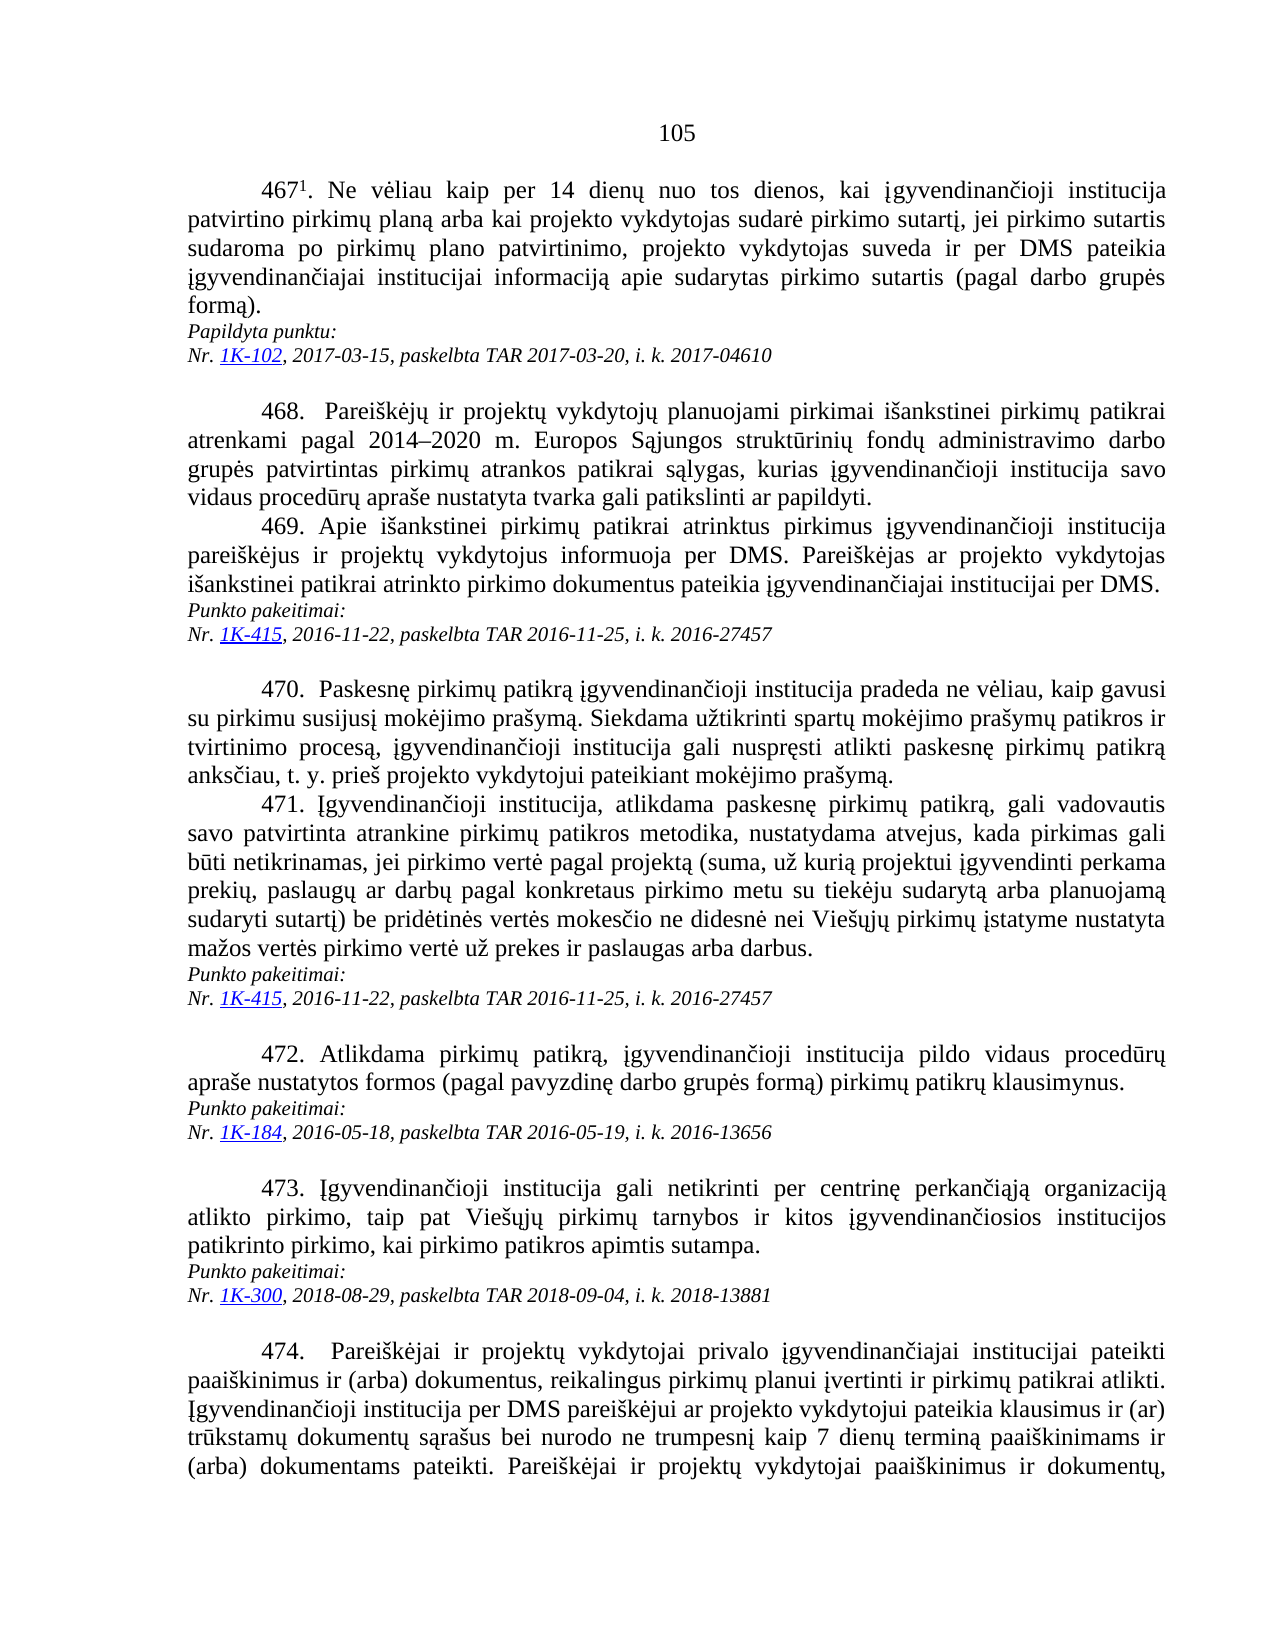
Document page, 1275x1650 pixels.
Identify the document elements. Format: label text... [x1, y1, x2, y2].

text 474. Pareiškėjai ir projektų vykdytojai privalo įgyvendinančiajai institucijai pateikti paaiškinimus ir (arba) dokumentus, reikalingus pirkimų planui įvertinti ir pirkimų patikrai atlikti. Įgyvendinančioji institucija per DMS pareiškėjui ar projekto vykdytojui pateikia klausimus ir (ar) trūkstamų dokumentų sąrašus bei nurodo ne trumpesnį kaip 7 dienų terminą paaiškinimams ir (arba) dokumentams pateikti. Pareiškėjai ir projektų vykdytojai paaiškinimus ir dokumentų, [187, 1336, 1167, 1480]
text Punkto pakeitimai: [187, 1096, 1167, 1120]
text Nr. 1K-184, 2016-05-18, paskelbta TAR 2016-05-19, i. k. 2016-13656 [187, 1120, 1167, 1144]
text Nr. 1K-300, 2018-08-29, paskelbta TAR 2018-09-04, i. k. 2018-13881 [187, 1283, 1167, 1307]
text Papildyta punktu: [187, 319, 1167, 343]
text 469. Apie išankstinei pirkimų patikrai atrinktus pirkimus įgyvendinančioji institucija pareiškėjus ir projektų vykdytojus informuoja per DMS. Pareiškėjas ar projekto vykdytojas išankstinei patikrai atrinkto pirkimo dokumentus pateikia įgyvendinančiajai institucijai per DMS. [187, 511, 1167, 597]
text Punkto pakeitimai: [187, 962, 1167, 986]
text 468. Pareiškėjų ir projektų vykdytojų planuojami pirkimai išankstinei pirkimų patikrai atrenkami pagal 2014–2020 m. Europos Sąjungos struktūrinių fondų administravimo darbo grupės patvirtintas pirkimų atrankos patikrai sąlygas, kurias įgyvendinančioji institucija savo vidaus procedūrų apraše nustatyta tvarka gali patikslinti ar papildyti. [187, 396, 1167, 511]
text 473. Įgyvendinančioji institucija gali netikrinti per centrinę perkančiąją organizaciją atlikto pirkimo, taip pat Viešųjų pirkimų tarnybos ir kitos įgyvendinančiosios institucijos patikrinto pirkimo, kai pirkimo patikros apimtis sutampa. [187, 1173, 1167, 1259]
text 470. Paskesnę pirkimų patikrą įgyvendinančioji institucija pradeda ne vėliau, kaip gavusi su pirkimu susijusį mokėjimo prašymą. Siekdama užtikrinti spartų mokėjimo prašymų patikros ir tvirtinimo procesą, įgyvendinančioji institucija gali nuspręsti atlikti paskesnę pirkimų patikrą anksčiau, t. y. prieš projekto vykdytojui pateikiant mokėjimo prašymą. [187, 674, 1167, 789]
text Nr. 1K-415, 2016-11-22, paskelbta TAR 2016-11-25, i. k. 2016-27457 [187, 986, 1167, 1010]
text 4671. Ne vėliau kaip per 14 dienų nuo tos dienos, kai įgyvendinančioji institucija patvirtino pirkimų planą arba kai projekto vykdytojas sudarė pirkimo sutartį, jei pirkimo sutartis sudaroma po pirkimų plano patvirtinimo, projekto vykdytojas suveda ir per DMS pateikia įgyvendinančiajai institucijai informaciją apie sudarytas pirkimo sutartis (pagal darbo grupės formą). [187, 176, 1167, 319]
text 471. Įgyvendinančioji institucija, atlikdama paskesnę pirkimų patikrą, gali vadovautis savo patvirtinta atrankine pirkimų patikros metodika, nustatydama atvejus, kada pirkimas gali būti netikrinamas, jei pirkimo vertė pagal projektą (suma, už kurią projektui įgyvendinti perkama prekių, paslaugų ar darbų pagal konkretaus pirkimo metu su tiekėju sudarytą arba planuojamą sudaryti sutartį) be pridėtinės vertės mokesčio ne didesnė nei Viešųjų pirkimų įstatyme nustatyta mažos vertės pirkimo vertė už prekes ir paslaugas arba darbus. [187, 789, 1167, 962]
text Nr. 1K-415, 2016-11-22, paskelbta TAR 2016-11-25, i. k. 2016-27457 [187, 622, 1167, 646]
text 472. Atlikdama pirkimų patikrą, įgyvendinančioji institucija pildo vidaus procedūrų apraše nustatytos formos (pagal pavyzdinę darbo grupės formą) pirkimų patikrų klausimynus. [187, 1039, 1167, 1096]
text Punkto pakeitimai: [187, 597, 1167, 622]
text Nr. 1K-102, 2017-03-15, paskelbta TAR 2017-03-20, i. k. 2017-04610 [187, 343, 1167, 367]
text Punkto pakeitimai: [187, 1259, 1167, 1283]
